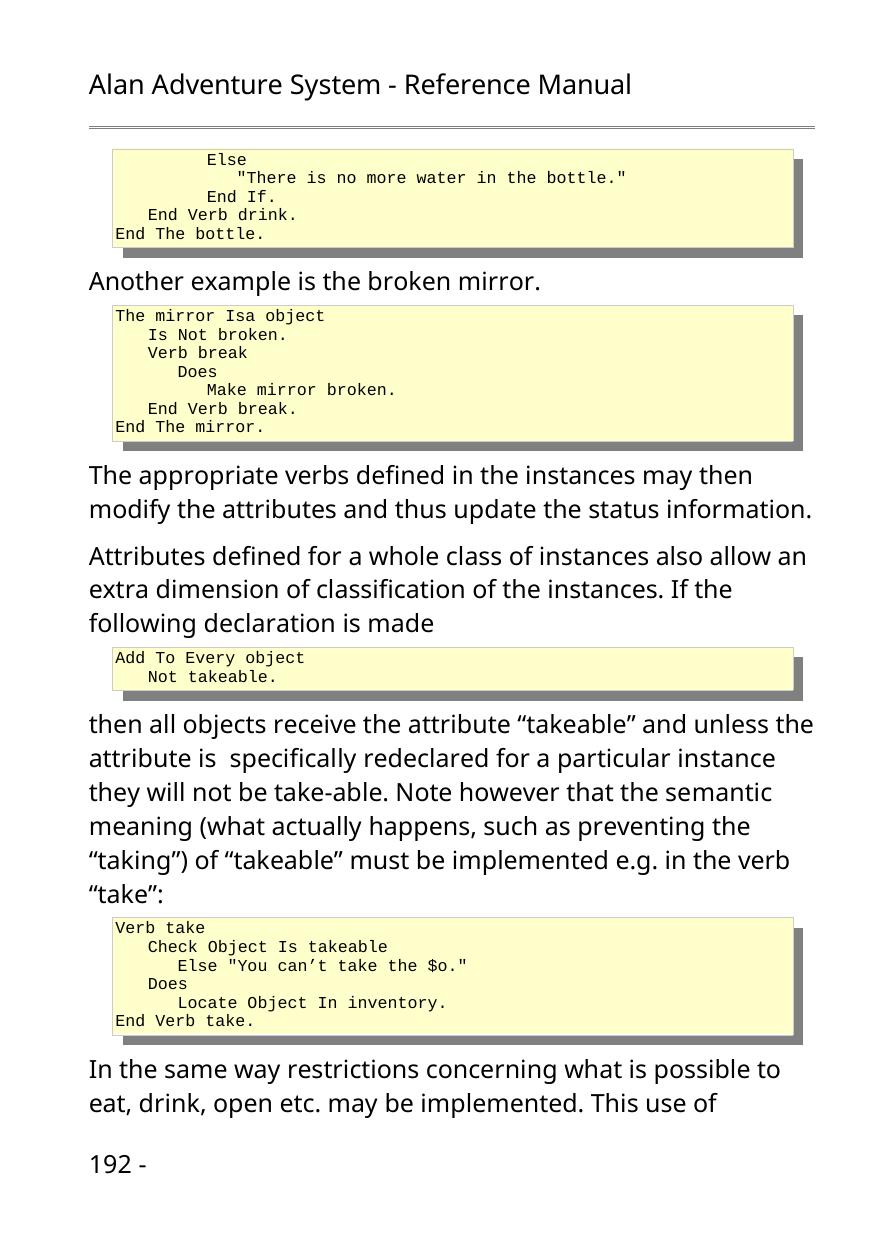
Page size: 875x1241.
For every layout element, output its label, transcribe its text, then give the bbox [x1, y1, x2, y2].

text Add To Every object Not takeable. [113, 648, 793, 690]
text The mirror Isa object Is Not broken. Verb break Does Make mirror broken. End Verb break. End The mirror. [113, 306, 793, 441]
text Another example is the broken mirror. [88, 264, 815, 298]
text Attributes defined for a whole class of instances also allow an extra dimension of classification of the instances. If the following declaration is made [88, 538, 815, 640]
text Else "There is no more water in the bottle." End If. End Verb drink. End The bottle. [113, 150, 793, 247]
text Verb take Check Object Is takeable Else "You can’t take the $o." Does Locate Object In inventory. End Verb take. [113, 918, 793, 1034]
text In the same way restrictions concerning what is possible to eat, drink, open etc. may be implemented. This use of [88, 1052, 815, 1119]
text then all objects receive the attribute “takeable” and unless the attribute is specifical­ly redeclared for a particular instance they will not be take-able. Note however that the se­mantic meaning (what actually happens, such as preventing the “taking”) of “takeable” must be implemented e.g. in the verb “take”: [88, 707, 815, 911]
text The appropriate verbs defined in the instances may then modify the attributes and thus update the status information. [88, 458, 815, 526]
